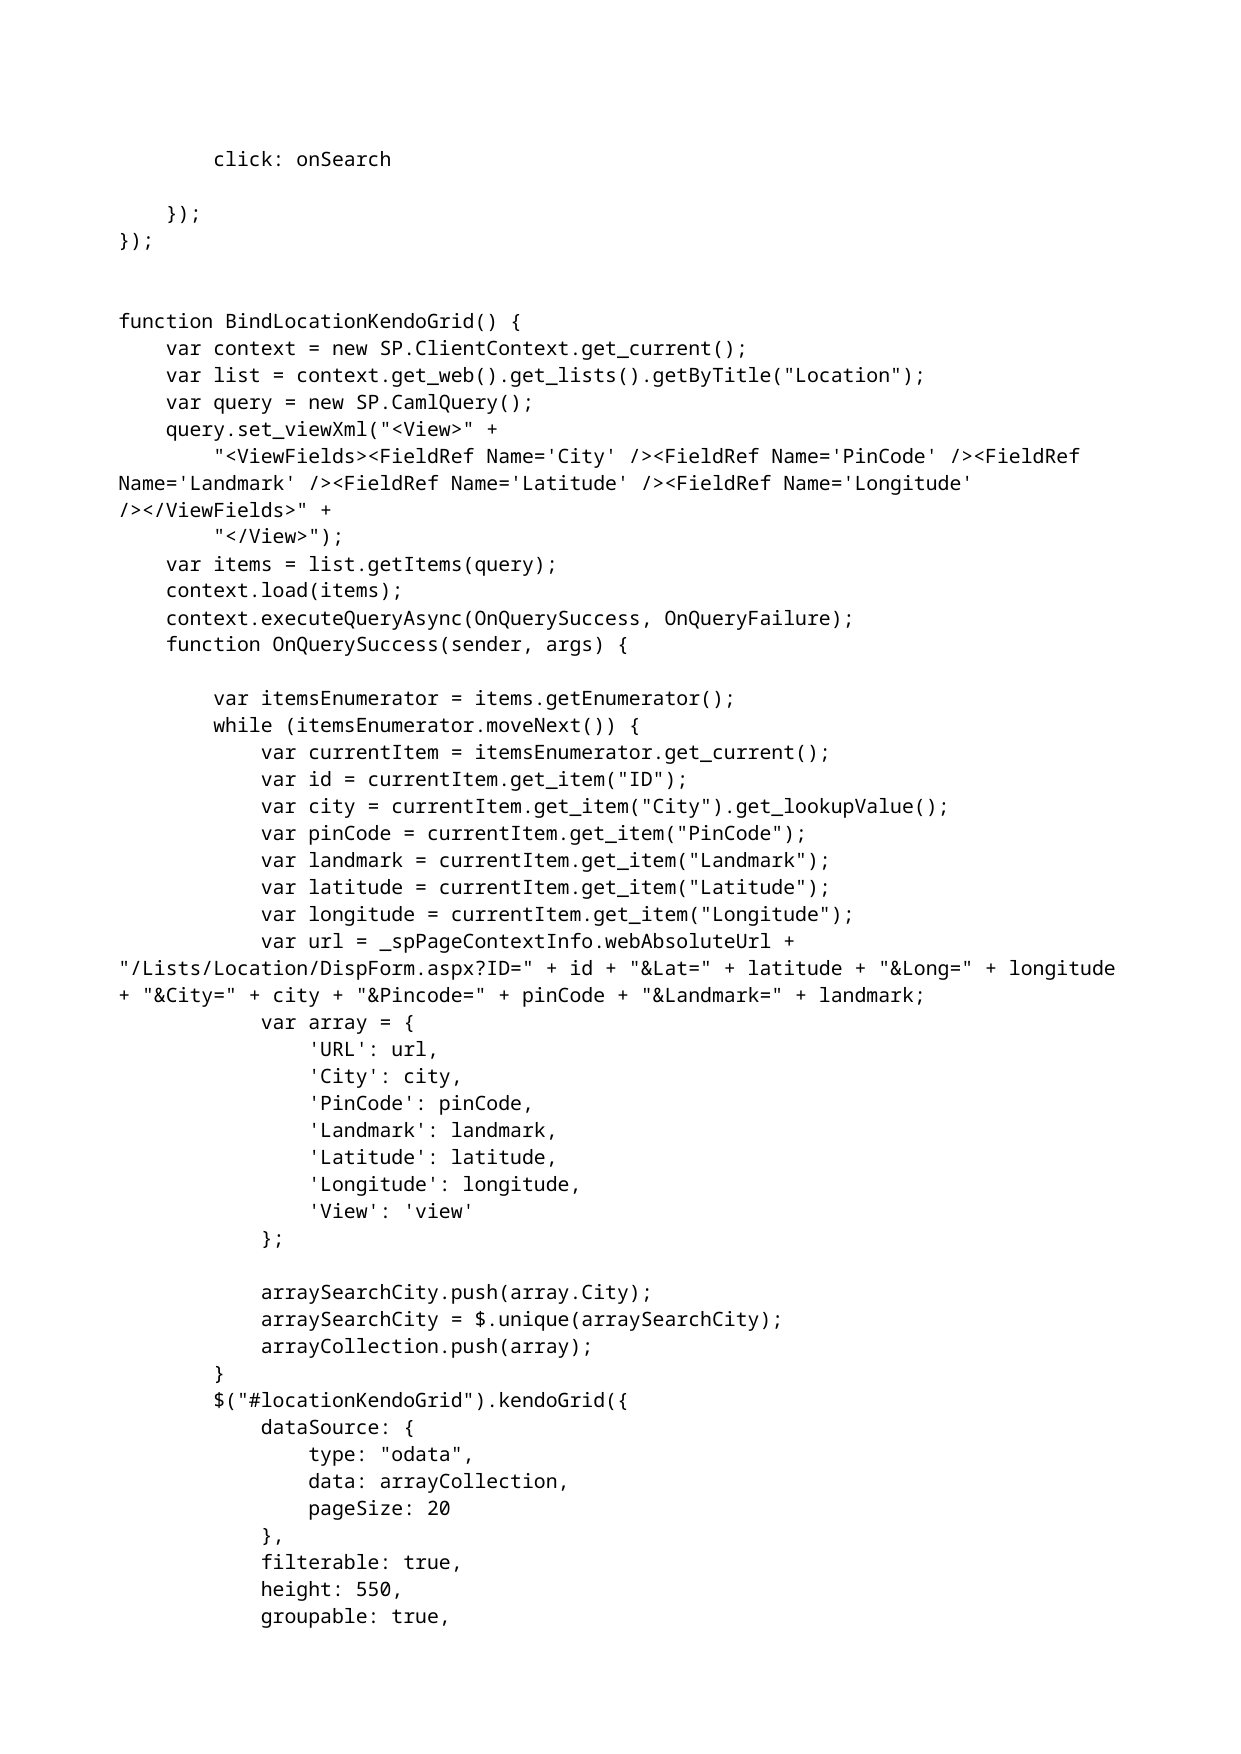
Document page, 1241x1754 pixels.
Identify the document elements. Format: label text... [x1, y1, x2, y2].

text var landmark = currentItem.get_item("Landmark"); [118, 847, 1122, 873]
text filterable: true, [118, 1548, 1122, 1575]
text 'View': 'view' [118, 1197, 1122, 1224]
text pageSize: 20 [118, 1494, 1122, 1521]
text "<ViewFields><FieldRef Name='City' /><FieldRef Name='PinCode' /><FieldRef Name='Landmark' /><FieldRef Name='Latitude' /><FieldRef Name='Longitude' /></ViewFields>" + [118, 442, 1122, 523]
text function OnQuerySuccess(sender, args) { [118, 631, 1122, 658]
text 'URL': url, [118, 1035, 1122, 1062]
text }); [118, 199, 1122, 226]
text } [118, 1359, 1122, 1386]
text }); [118, 226, 1122, 253]
text $("#locationKendoGrid").kendoGrid({ [118, 1386, 1122, 1413]
text arraySearchCity = $.unique(arraySearchCity); [118, 1305, 1122, 1332]
text 'Longitude': longitude, [118, 1170, 1122, 1197]
text var city = currentItem.get_item("City").get_lookupValue(); [118, 793, 1122, 819]
text var items = list.getItems(query); [118, 550, 1122, 577]
text click: onSearch [118, 145, 1122, 172]
text var latitude = currentItem.get_item("Latitude"); [118, 873, 1122, 901]
text context.executeQueryAsync(OnQuerySuccess, OnQueryFailure); [118, 604, 1122, 631]
text context.load(items); [118, 577, 1122, 604]
text groupable: true, [118, 1602, 1122, 1629]
text var query = new SP.CamlQuery(); [118, 388, 1122, 415]
text "</View>"); [118, 523, 1122, 550]
text while (itemsEnumerator.moveNext()) { [118, 712, 1122, 739]
text }, [118, 1521, 1122, 1548]
text 'PinCode': pinCode, [118, 1089, 1122, 1116]
text type: "odata", [118, 1440, 1122, 1467]
text function BindLocationKendoGrid() { [118, 307, 1122, 334]
text dataSource: { [118, 1413, 1122, 1440]
text var context = new SP.ClientContext.get_current(); [118, 334, 1122, 361]
text query.set_viewXml("<View>" + [118, 415, 1122, 442]
text 'Landmark': landmark, [118, 1116, 1122, 1143]
text var list = context.get_web().get_lists().getByTitle("Location"); [118, 361, 1122, 388]
text var longitude = currentItem.get_item("Longitude"); [118, 901, 1122, 927]
text var currentItem = itemsEnumerator.get_current(); [118, 739, 1122, 766]
text }; [118, 1224, 1122, 1251]
text 'Latitude': latitude, [118, 1143, 1122, 1170]
text height: 550, [118, 1575, 1122, 1602]
text var url = _spPageContextInfo.webAbsoluteUrl + "/Lists/Location/DispForm.aspx?ID=" + id + "&Lat=" + latitude + "&Long=" + longitude + "&City=" + city + "&Pincode=" + pinCode + "&Landmark=" + landmark; [118, 927, 1122, 1008]
text var array = { [118, 1008, 1122, 1035]
text var itemsEnumerator = items.getEnumerator(); [118, 685, 1122, 712]
text var pinCode = currentItem.get_item("PinCode"); [118, 819, 1122, 847]
text 'City': city, [118, 1062, 1122, 1089]
text var id = currentItem.get_item("ID"); [118, 766, 1122, 793]
text arraySearchCity.push(array.City); [118, 1278, 1122, 1305]
text data: arrayCollection, [118, 1467, 1122, 1494]
text arrayCollection.push(array); [118, 1332, 1122, 1359]
